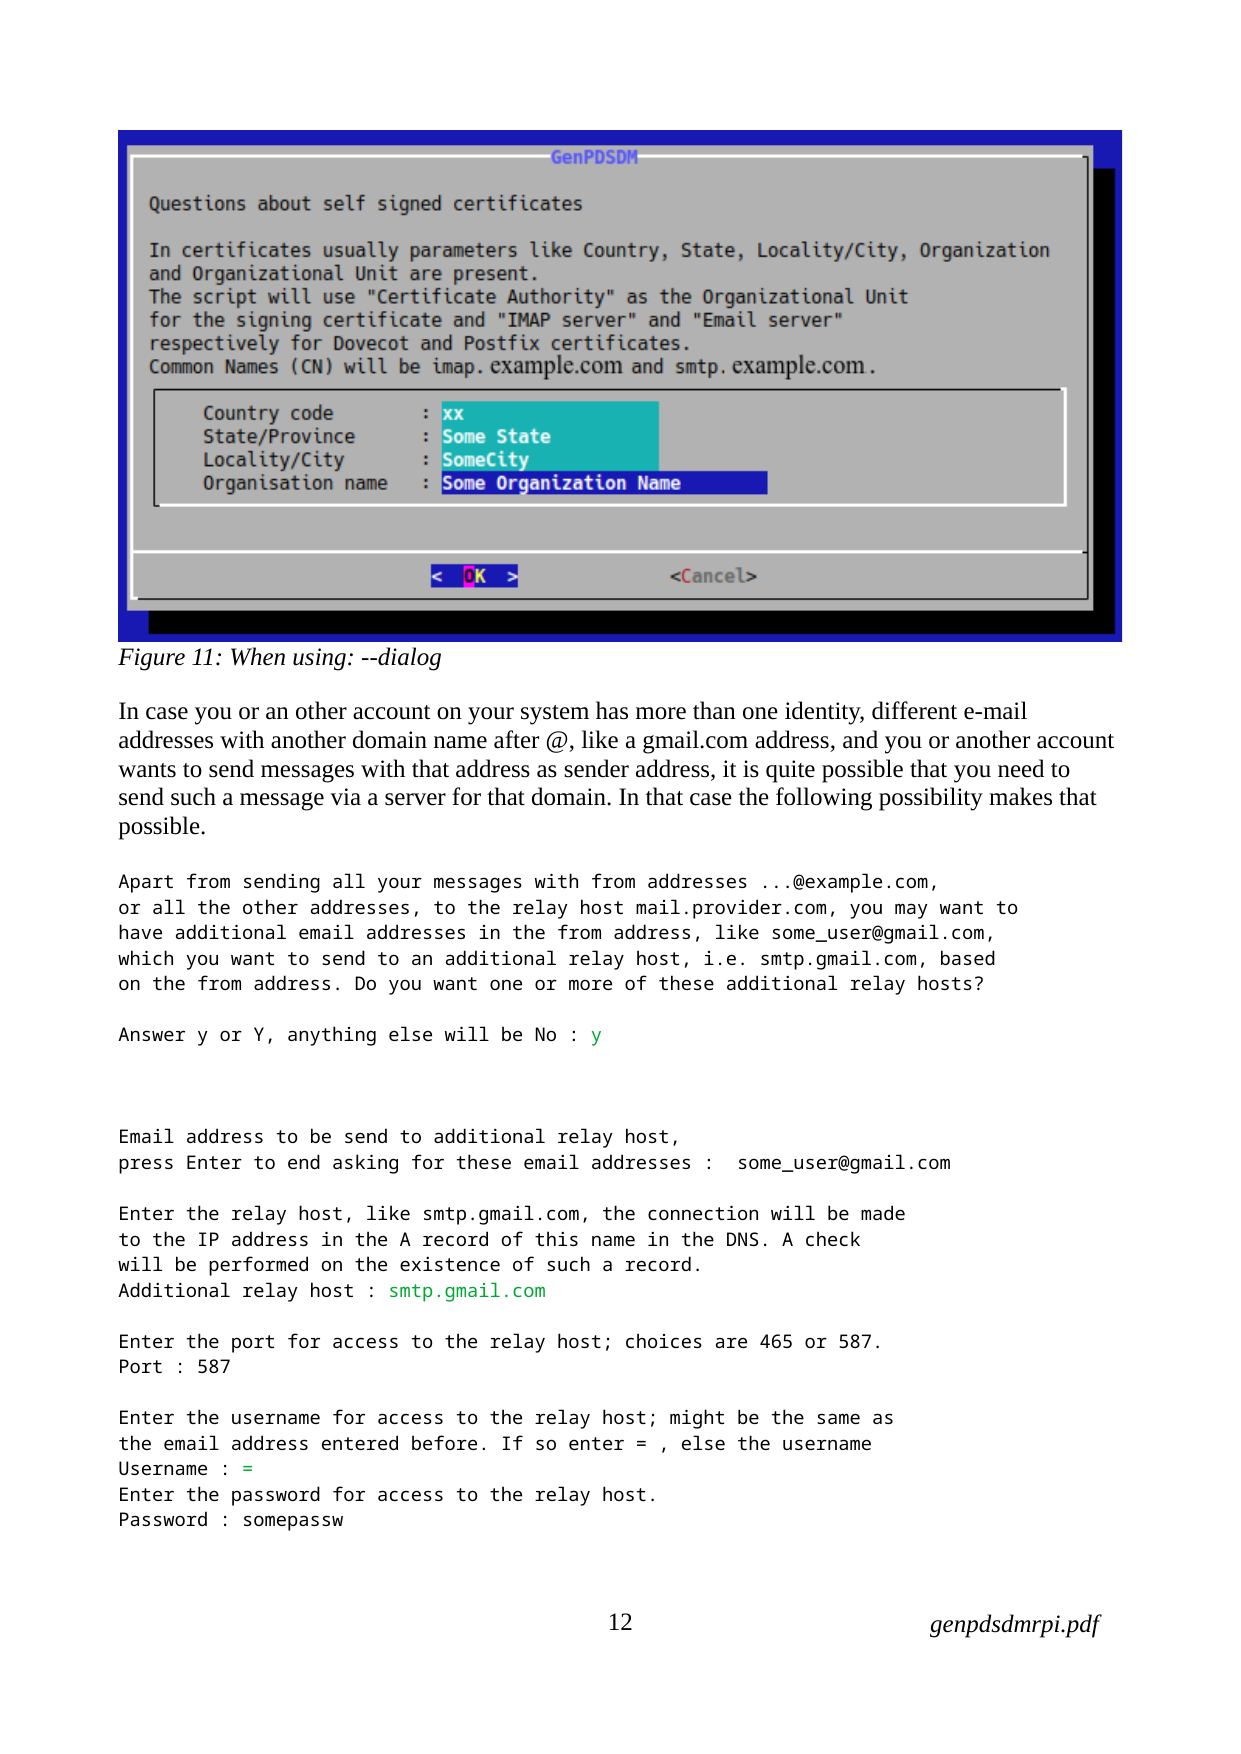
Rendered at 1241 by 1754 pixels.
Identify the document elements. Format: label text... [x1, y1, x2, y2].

text Username : = [118, 1456, 1122, 1481]
text Enter the username for access to the relay host; might be the same as [118, 1404, 1122, 1430]
text the email address entered before. If so enter = , else the username [118, 1430, 1122, 1456]
text Email address to be send to additional relay host, [118, 1124, 1122, 1149]
text Answer y or Y, anything else will be No : y [118, 1022, 1122, 1047]
text Apart from sending all your messages with from addresses ...@example.com, [118, 869, 1122, 894]
text Port : 587 [118, 1353, 1122, 1379]
text which you want to send to an additional relay host, i.e. smtp.gmail.com, based [118, 945, 1122, 971]
text Additional relay host : smtp.gmail.com [118, 1277, 1122, 1302]
picture [118, 130, 1123, 642]
text to the IP address in the A record of this name in the DNS. A check [118, 1226, 1122, 1251]
text have additional email addresses in the from address, like some_user@gmail.com, [118, 920, 1122, 945]
text press Enter to end asking for these email addresses : some_user@gmail.com [118, 1149, 1122, 1175]
text Enter the password for access to the relay host. [118, 1481, 1122, 1507]
text on the from address. Do you want one or more of these additional relay hosts? [118, 971, 1122, 996]
text Enter the relay host, like smtp.gmail.com, the connection will be made [118, 1200, 1122, 1226]
text Enter the port for access to the relay host; choices are 465 or 587. [118, 1328, 1122, 1353]
text In case you or an other account on your system has more than one identity, different e-mail addresses with another domain name after @, like a gmail.com address, and you or another account wants to send messages with that address as sender address, it is quite possible that you need to send such a message via a server for that domain. In that case the following possibility makes that possible. [118, 696, 1122, 840]
text will be performed on the existence of such a record. [118, 1251, 1122, 1277]
text Password : somepassw [118, 1507, 1122, 1532]
text Figure 11: When using: --dialog [118, 642, 1122, 671]
text or all the other addresses, to the relay host mail.provider.com, you may want to [118, 894, 1122, 920]
